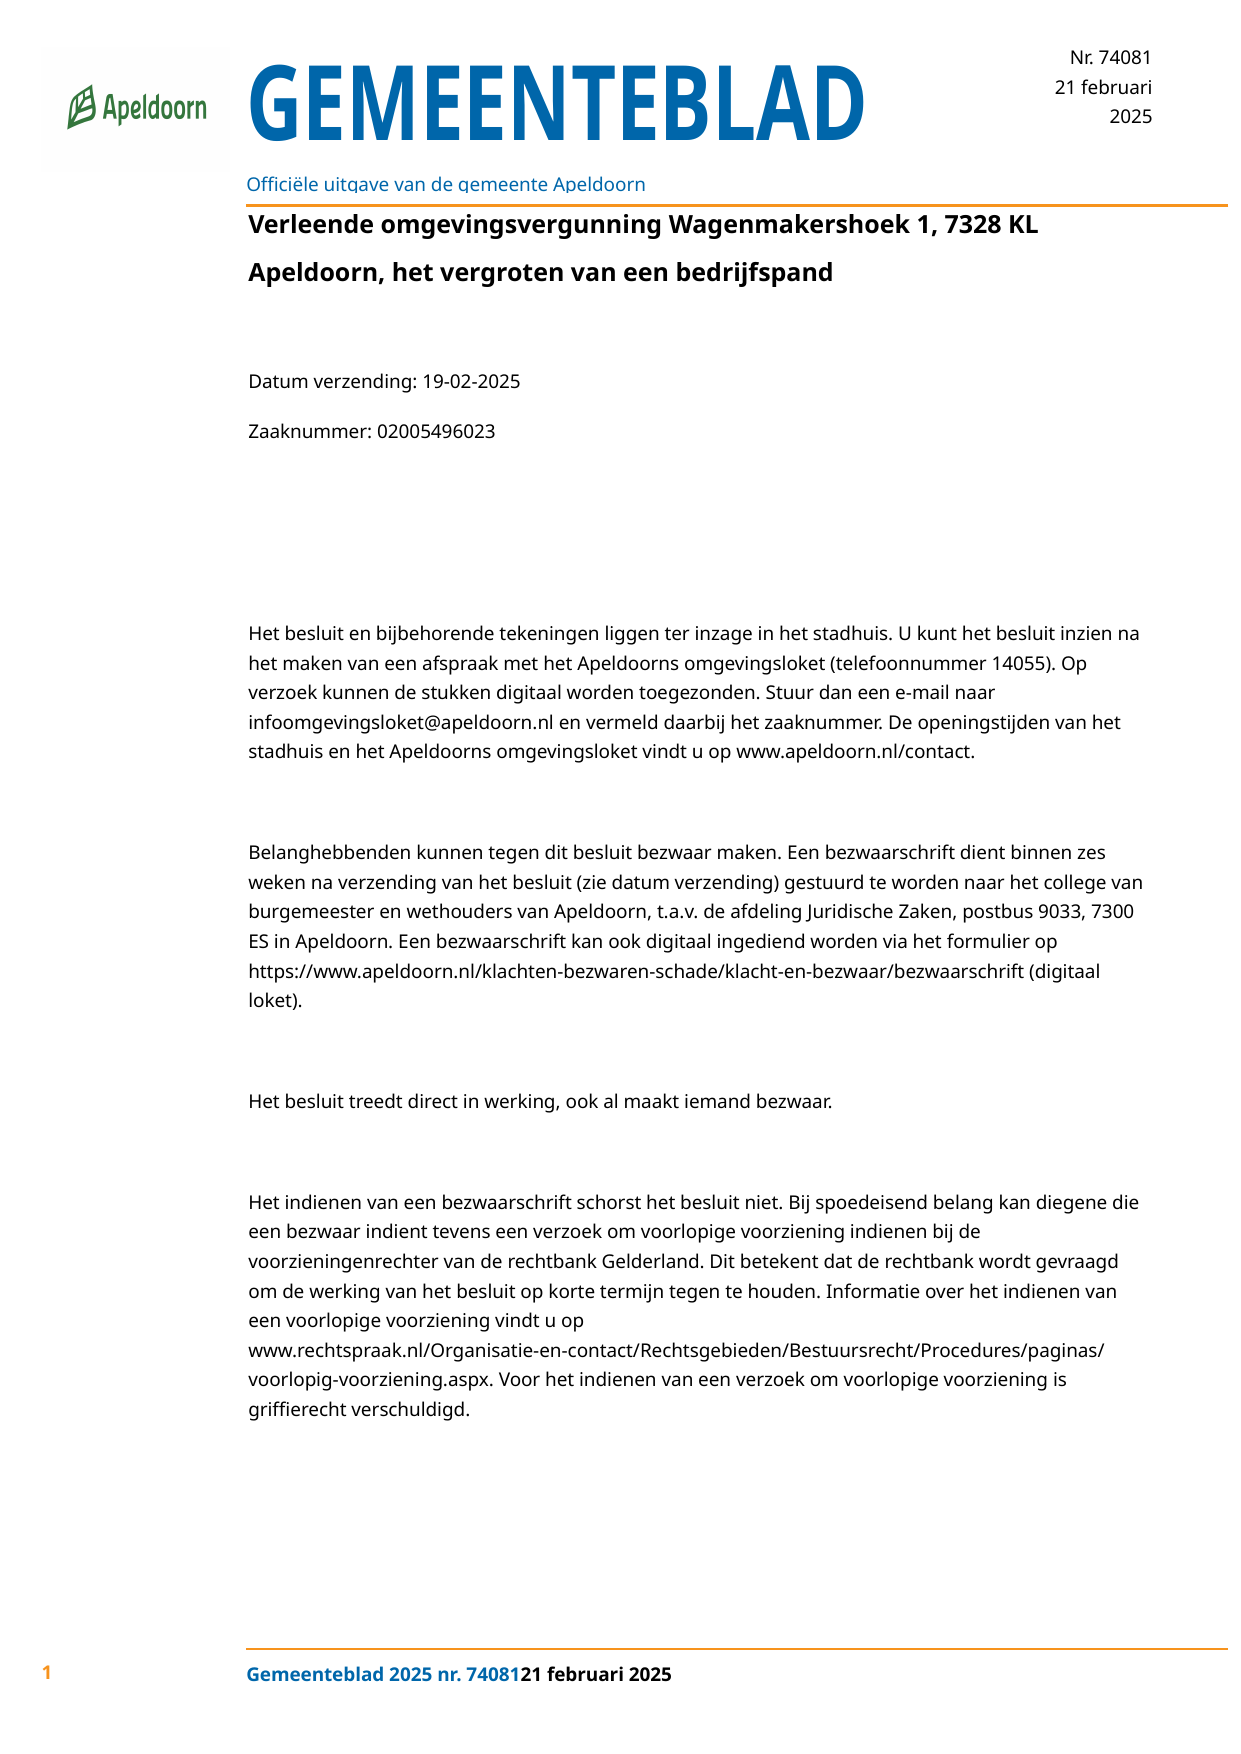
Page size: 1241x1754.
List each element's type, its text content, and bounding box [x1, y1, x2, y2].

text Het besluit en bijbehorende tekeningen liggen ter inzage in het stadhuis. U kunt het besluit inzien na het maken van een afspraak met het Apeldoorns omgevingsloket (telefoonnummer 14055). Op verzoek kunnen de stukken digitaal worden toegezonden. Stuur dan een e-mail naar infoomgevingsloket@apeldoorn.nl en vermeld daarbij het zaaknummer. De openingstijden van het stadhuis en het Apeldoorns omgevingsloket vindt u op www.apeldoorn.nl/contact. [248, 620, 1152, 764]
text Verleende omgevingsvergunning Wagenmakershoek 1, 7328 KL Apeldoorn, het vergroten van een bedrijfspand [248, 207, 1152, 288]
text Zaaknummer: 02005496023 [248, 419, 1152, 444]
text Het indienen van een bezwaarschrift schorst het besluit niet. Bij spoedeisend belang kan diegene die een bezwaar indient tevens een verzoek om voorlopige voorziening indienen bij de voorzieningenrechter van de rechtbank Gelderland. Dit betekent dat de rechtbank wordt gevraagd om de werking van het besluit op korte termijn tegen te houden. Informatie over het indienen van een voorlopige voorziening vindt u op www.rechtspraak.nl/Organisatie-en-contact/Rechtsgebieden/Bestuursrecht/Procedures/paginas/voorlopig-voorziening.aspx. Voor het indienen van een verzoek om voorlopige voorziening is griffierecht verschuldigd. [248, 1189, 1152, 1422]
text Datum verzending: 19-02-2025 [248, 368, 1152, 394]
text Het besluit treedt direct in werking, ook al maakt iemand bezwaar. [248, 1088, 1152, 1114]
picture [41, 47, 231, 172]
text Belanghebbenden kunnen tegen dit besluit bezwaar maken. Een bezwaarschrift dient binnen zes weken na verzending van het besluit (zie datum verzending) gestuurd te worden naar het college van burgemeester en wethouders van Apeldoorn, t.a.v. de afdeling Juridische Zaken, postbus 9033, 7300 ES in Apeldoorn. Een bezwaarschrift kan ook digitaal ingediend worden via het formulier op https://www.apeldoorn.nl/klachten-bezwaren-schade/klacht-en-bezwaar/bezwaarschrift (digitaal loket). [248, 839, 1152, 1013]
